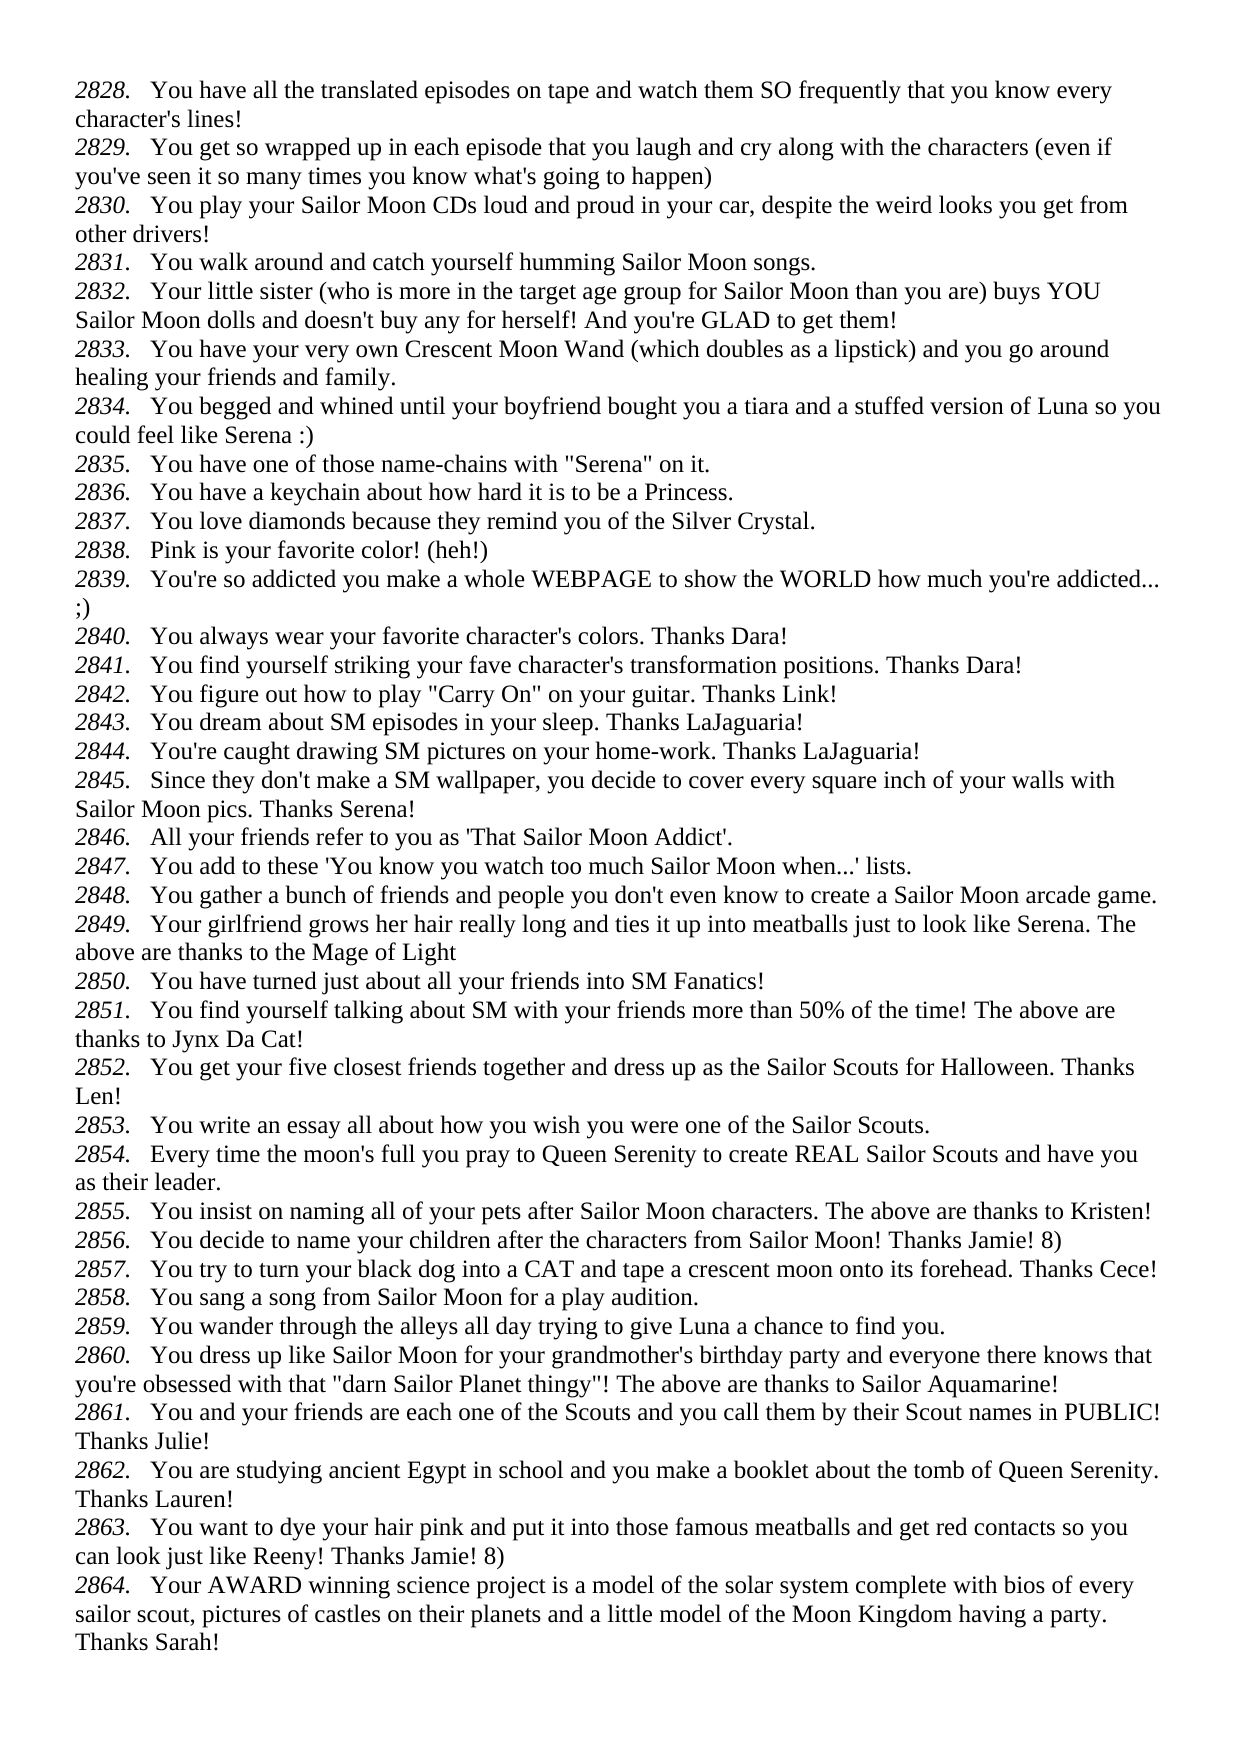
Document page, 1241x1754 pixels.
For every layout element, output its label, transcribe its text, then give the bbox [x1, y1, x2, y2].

list You walk around and catch yourself humming Sailor Moon songs. [75, 247, 1165, 276]
list You insist on naming all of your pets after Sailor Moon characters. The above are thanks to Kristen! [75, 1196, 1165, 1225]
list Every time the moon's full you pray to Queen Serenity to create REAL Sailor Scouts and have you as their leader. [75, 1139, 1165, 1196]
list All your friends refer to you as 'That Sailor Moon Addict'. [75, 822, 1165, 851]
list You have your very own Crescent Moon Wand (which doubles as a lipstick) and you go around healing your friends and family. [75, 334, 1165, 391]
list You decide to name your children after the characters from Sailor Moon! Thanks Jamie! 8) [75, 1225, 1165, 1254]
list You and your friends are each one of the Scouts and you call them by their Scout names in PUBLIC! Thanks Julie! [75, 1397, 1165, 1455]
list You play your Sailor Moon CDs loud and proud in your car, despite the weird looks you get from other drivers! [75, 190, 1165, 247]
list You always wear your favorite character's colors. Thanks Dara! [75, 621, 1165, 650]
list You get your five closest friends together and dress up as the Sailor Scouts for Halloween. Thanks Len! [75, 1052, 1165, 1110]
list You add to these 'You know you watch too much Sailor Moon when...' lists. [75, 851, 1165, 880]
list You figure out how to play "Carry On" on your guitar. Thanks Link! [75, 679, 1165, 707]
list You're caught drawing SM pictures on your home-work. Thanks LaJaguaria! [75, 736, 1165, 765]
list Your girlfriend grows her hair really long and ties it up into meatballs just to look like Serena. The above are thanks to the Mage of Light [75, 909, 1165, 966]
list Your AWARD winning science project is a model of the solar system complete with bios of every sailor scout, pictures of castles on their planets and a little model of the Moon Kingdom having a party. Thanks Sarah! [75, 1570, 1165, 1656]
list You have one of those name-chains with "Serena" on it. [75, 449, 1165, 477]
list You have all the translated episodes on tape and watch them SO frequently that you know every character's lines! [75, 75, 1165, 132]
list You wander through the alleys all day trying to give Luna a chance to find you. [75, 1311, 1165, 1340]
list You write an essay all about how you wish you were one of the Sailor Scouts. [75, 1110, 1165, 1139]
list You dream about SM episodes in your sleep. Thanks LaJaguaria! [75, 707, 1165, 736]
list You gather a bunch of friends and people you don't even know to create a Sailor Moon arcade game. [75, 880, 1165, 909]
list You find yourself striking your fave character's transformation positions. Thanks Dara! [75, 650, 1165, 679]
list Since they don't make a SM wallpaper, you decide to cover every square inch of your walls with Sailor Moon pics. Thanks Serena! [75, 765, 1165, 822]
list You're so addicted you make a whole WEBPAGE to show the WORLD how much you're addicted... ;) [75, 564, 1165, 621]
list You dress up like Sailor Moon for your grandmother's birthday party and everyone there knows that you're obsessed with that "darn Sailor Planet thingy"! The above are thanks to Sailor Aquamarine! [75, 1340, 1165, 1397]
list You want to dye your hair pink and put it into those famous meatballs and get red contacts so you can look just like Reeny! Thanks Jamie! 8) [75, 1512, 1165, 1570]
list You begged and whined until your boyfriend bought you a tiara and a stuffed version of Luna so you could feel like Serena :) [75, 391, 1165, 449]
list You sang a song from Sailor Moon for a play audition. [75, 1282, 1165, 1311]
list You find yourself talking about SM with your friends more than 50% of the time! The above are thanks to Jynx Da Cat! [75, 995, 1165, 1052]
list You try to turn your black dog into a CAT and tape a crescent moon onto its forehead. Thanks Cece! [75, 1254, 1165, 1282]
list You have turned just about all your friends into SM Fanatics! [75, 966, 1165, 995]
list You love diamonds because they remind you of the Silver Crystal. [75, 506, 1165, 535]
list Your little sister (who is more in the target age group for Sailor Moon than you are) buys YOU Sailor Moon dolls and doesn't buy any for herself! And you're GLAD to get them! [75, 276, 1165, 334]
list You get so wrapped up in each episode that you laugh and cry along with the characters (even if you've seen it so many times you know what's going to happen) [75, 132, 1165, 190]
list You are studying ancient Egypt in school and you make a booklet about the tomb of Queen Serenity. Thanks Lauren! [75, 1455, 1165, 1512]
list You have a keychain about how hard it is to be a Princess. [75, 477, 1165, 506]
list Pink is your favorite color! (heh!) [75, 535, 1165, 564]
